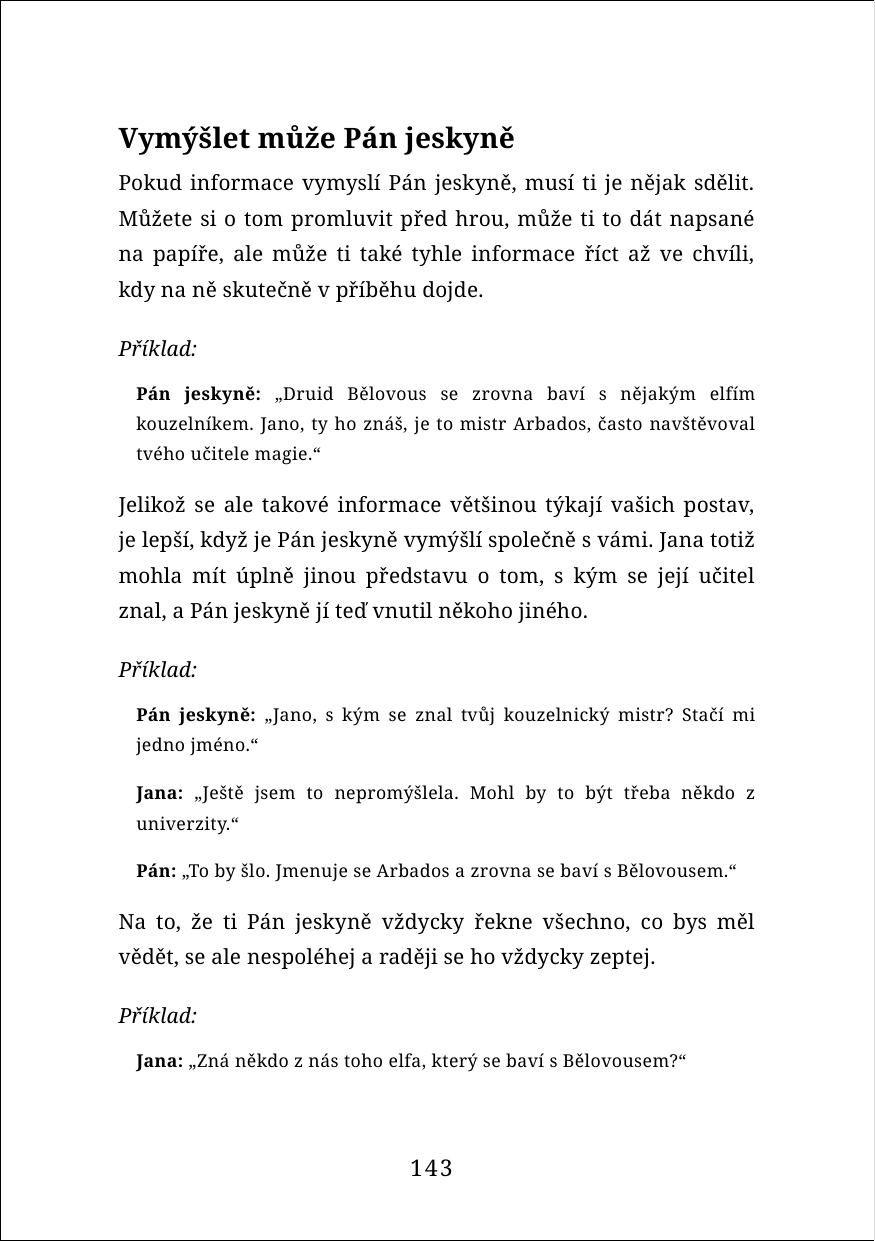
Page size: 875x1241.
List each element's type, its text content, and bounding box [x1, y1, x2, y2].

text Jana: „Zná někdo z nás toho elfa, který se baví s Bělovousem?“ [136, 1049, 756, 1073]
text Jelikož se ale takové informace většinou týkají vašich postav, je lepší, když je Pán jeskyně vymýšlí společně s vámi. Jana totiž mohla mít úplně jinou představu o tom, s kým se její učitel znal, a Pán jeskyně jí teď vnutil někoho jiného. [118, 490, 756, 625]
text Pán jeskyně: „Druid Bělovous se zrovna baví s nějakým elfím kouzelníkem. Jano, ty ho znáš, je to mistr Arbados, často navštěvoval tvého učitele magie.“ [136, 381, 756, 466]
text Příklad: [118, 655, 756, 684]
text Na to, že ti Pán jeskyně vždycky řekne všechno, co bys měl vědět, se ale nespoléhej a raději se ho vždycky zeptej. [118, 907, 756, 971]
text Příklad: [118, 1002, 756, 1030]
text Pán: „To by šlo. Jmenuje se Arbados a zrovna se baví s Bělovousem.“ [136, 859, 756, 883]
subtitle Vymýšlet může Pán jeskyně [118, 118, 756, 157]
text Pokud informace vymyslí Pán jeskyně, musí ti je nějak sdělit. Můžete si o tom promluvit před hrou, může ti to dát napsané na papíře, ale může ti také tyhle informace říct až ve chvíli, kdy na ně skutečně v příběhu dojde. [118, 168, 756, 303]
text Jana: „Ještě jsem to nepromýšlela. Mohl by to být třeba někdo z univerzity.“ [136, 781, 756, 835]
text Příklad: [118, 334, 756, 362]
text Pán jeskyně: „Jano, s kým se znal tvůj kouzelnický mistr? Stačí mi jedno jméno.“ [136, 703, 756, 757]
